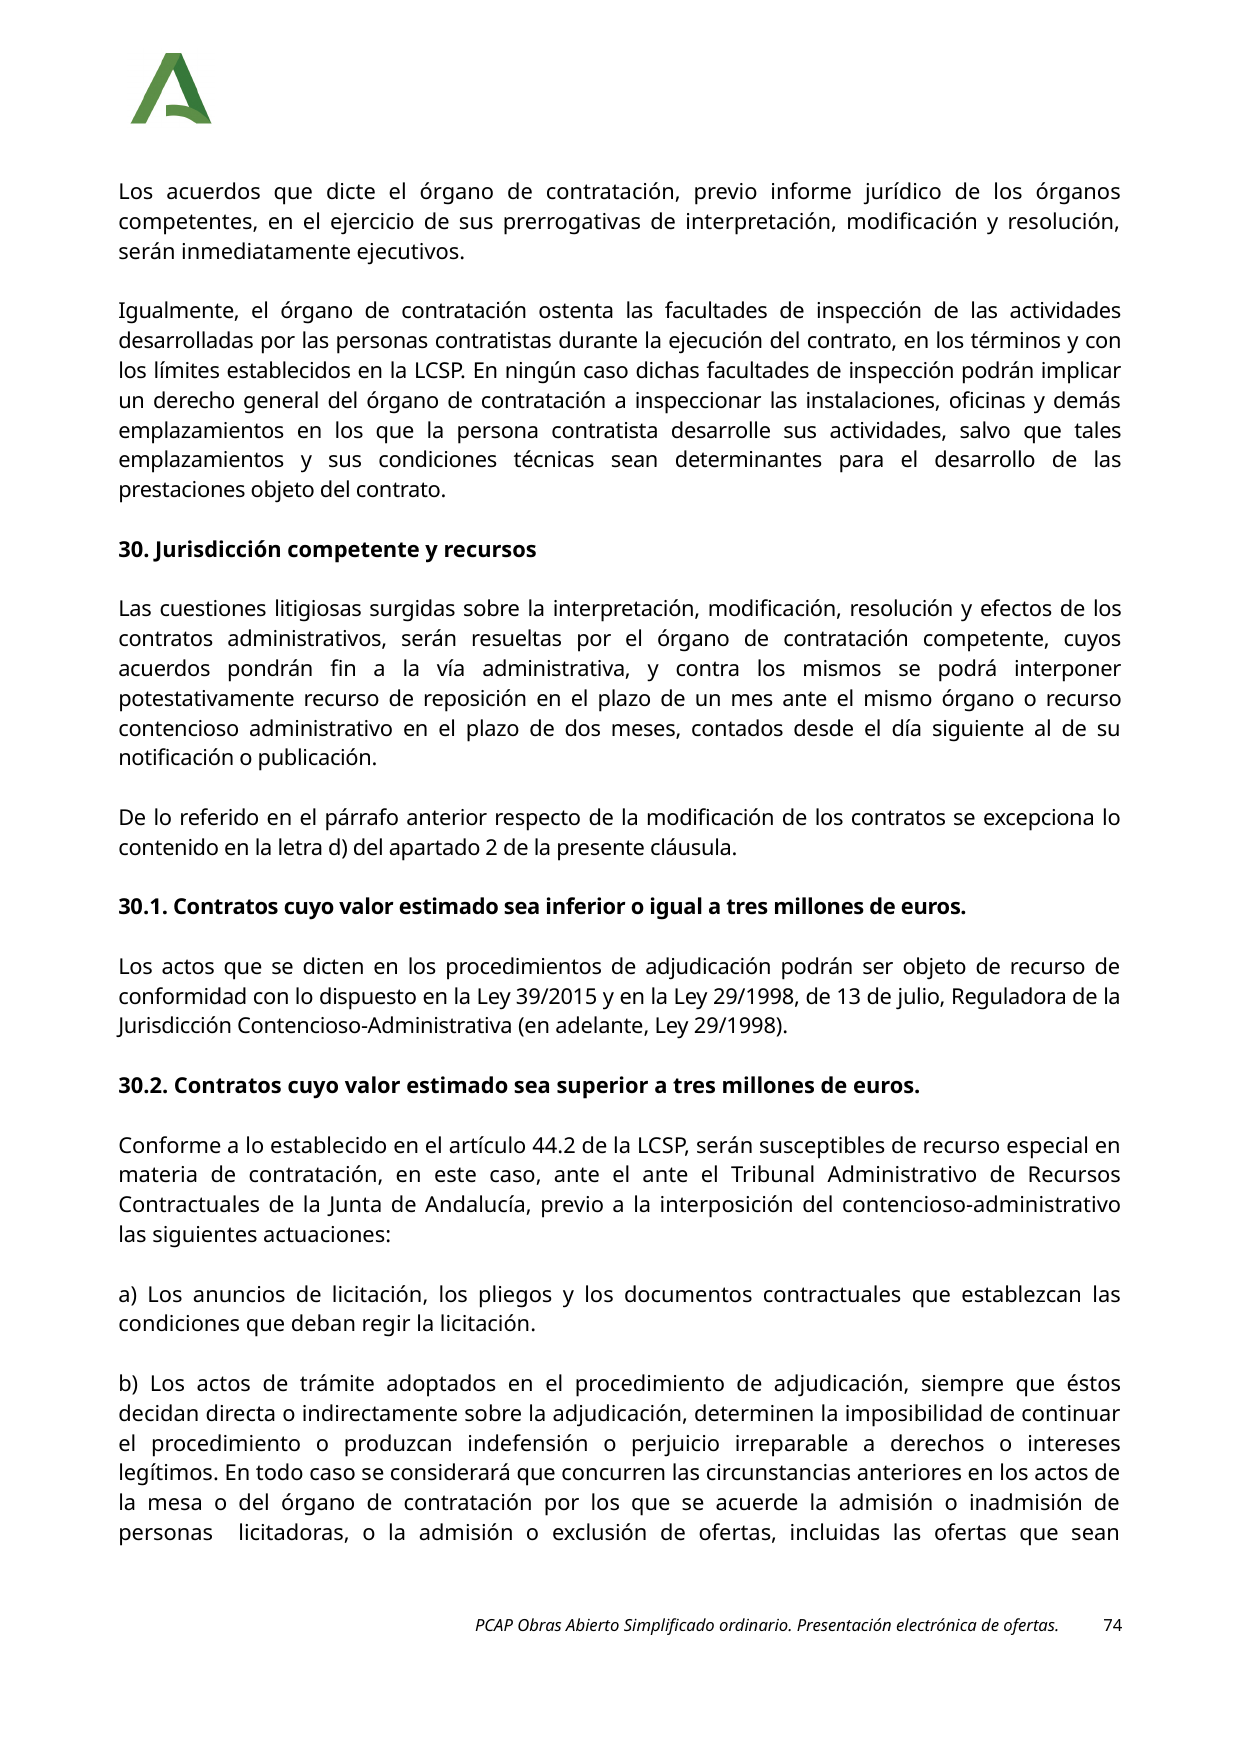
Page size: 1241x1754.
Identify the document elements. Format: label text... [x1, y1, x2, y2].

text a) Los anuncios de licitación, los pliegos y los documentos contractuales que establezcan las condiciones que deban regir la licitación. [118, 1279, 1122, 1338]
subtitle 30.2. Contratos cuyo valor estimado sea superior a tres millones de euros. [118, 1070, 1122, 1100]
text De lo referido en el párrafo anterior respecto de la modificación de los contratos se excepciona lo contenido en la letra d) del apartado 2 de la presente cláusula. [118, 802, 1122, 862]
text Igualmente, el órgano de contratación ostenta las facultades de inspección de las actividades desarrolladas por las personas contratistas durante la ejecución del contrato, en los términos y con los límites establecidos en la LCSP. En ningún caso dichas facultades de inspección podrán implicar un derecho general del órgano de contratación a inspeccionar las instalaciones, oficinas y demás emplazamientos en los que la persona contratista desarrolle sus actividades, salvo que tales emplazamientos y sus condiciones técnicas sean determinantes para el desarrollo de las prestaciones objeto del contrato. [118, 296, 1122, 504]
subtitle 30. Jurisdicción competente y recursos [118, 534, 1122, 564]
text Conforme a lo establecido en el artículo 44.2 de la LCSP, serán susceptibles de recurso especial en materia de contratación, en este caso, ante el ante el Tribunal Administrativo de Recursos Contractuales de la Junta de Andalucía, previo a la interposición del contencioso-administrativo las siguientes actuaciones: [118, 1130, 1122, 1249]
text Las cuestiones litigiosas surgidas sobre la interpretación, modificación, resolución y efectos de los contratos administrativos, serán resueltas por el órgano de contratación competente, cuyos acuerdos pondrán fin a la vía administrativa, y contra los mismos se podrá interponer potestativamente recurso de reposición en el plazo de un mes ante el mismo órgano o recurso contencioso administrativo en el plazo de dos meses, contados desde el día siguiente al de su notificación o publicación. [118, 593, 1122, 772]
subtitle 30.1. Contratos cuyo valor estimado sea inferior o igual a tres millones de euros. [118, 891, 1122, 921]
text Los actos que se dicten en los procedimientos de adjudicación podrán ser objeto de recurso de conformidad con lo dispuesto en la Ley 39/2015 y en la Ley 29/1998, de 13 de julio, Reguladora de la Jurisdicción Contencioso-Administrativa (en adelante, Ley 29/1998). [118, 951, 1122, 1040]
picture [127, 48, 216, 128]
text Los acuerdos que dicte el órgano de contratación, previo informe jurídico de los órganos competentes, en el ejercicio de sus prerrogativas de interpretación, modificación y resolución, serán inmediatamente ejecutivos. [118, 176, 1122, 266]
text b) Los actos de trámite adoptados en el procedimiento de adjudicación, siempre que éstos decidan directa o indirectamente sobre la adjudicación, determinen la imposibilidad de continuar el procedimiento o produzcan indefensión o perjuicio irreparable a derechos o intereses legítimos. En todo caso se considerará que concurren las circunstancias anteriores en los actos de la mesa o del órgano de contratación por los que se acuerde la admisión o inadmisión de personas licitadoras, o la admisión o exclusión de ofertas, incluidas las ofertas que sean [118, 1368, 1122, 1547]
